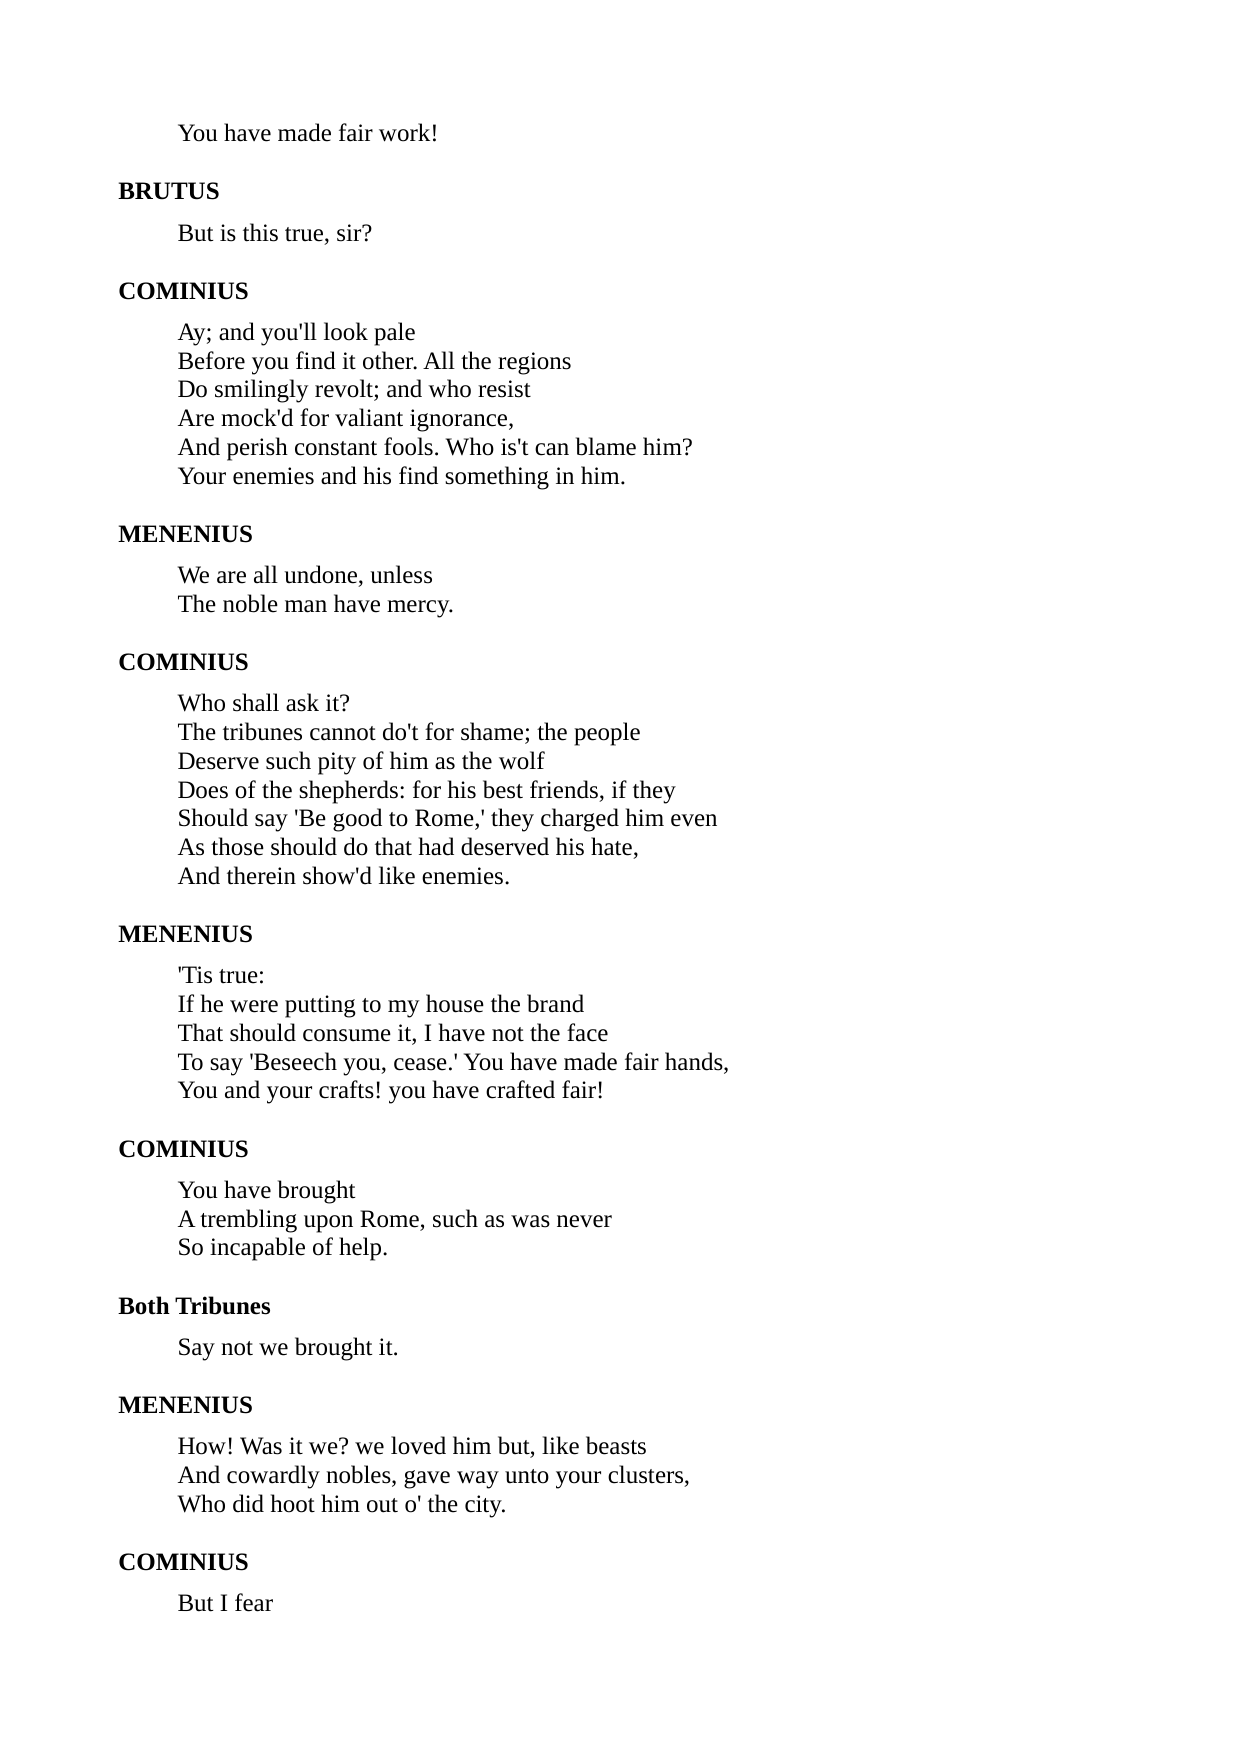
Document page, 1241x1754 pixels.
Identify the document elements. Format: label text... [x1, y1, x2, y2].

text We are all undone, unless The noble man have mercy. [177, 560, 1063, 618]
text 'Tis true: If he were putting to my house the brand That should consume it, I have not the face To say 'Beseech you, cease.' You have made fair hands, You and your crafts! you have crafted fair! [177, 961, 1063, 1104]
text You have brought A trembling upon Rome, such as was never So incapable of help. [177, 1175, 1063, 1261]
text Say not we brought it. [177, 1332, 1063, 1361]
text COMINIUS [118, 647, 1122, 676]
text You have made fair work! [177, 118, 1063, 147]
text COMINIUS [118, 1547, 1122, 1576]
text COMINIUS [118, 276, 1122, 304]
text But I fear [177, 1588, 1063, 1617]
text Both Tribunes [118, 1291, 1122, 1319]
text But is this true, sir? [177, 218, 1063, 246]
text MENENIUS [118, 1390, 1122, 1419]
text MENENIUS [118, 519, 1122, 548]
text Who shall ask it? The tribunes cannot do't for shame; the people Deserve such pity of him as the wolf Does of the shepherds: for his best friends, if they Should say 'Be good to Rome,' they charged him even As those should do that had deserved his hate, And therein show'd like enemies. [177, 688, 1063, 890]
text Ay; and you'll look pale Before you find it other. All the regions Do smilingly revolt; and who resist Are mock'd for valiant ignorance, And perish constant fools. Who is't can blame him? Your enemies and his find something in him. [177, 317, 1063, 489]
text BRUTUS [118, 176, 1122, 205]
text COMINIUS [118, 1134, 1122, 1162]
text MENENIUS [118, 919, 1122, 948]
text How! Was it we? we loved him but, like beasts And cowardly nobles, gave way unto your clusters, Who did hoot him out o' the city. [177, 1431, 1063, 1518]
